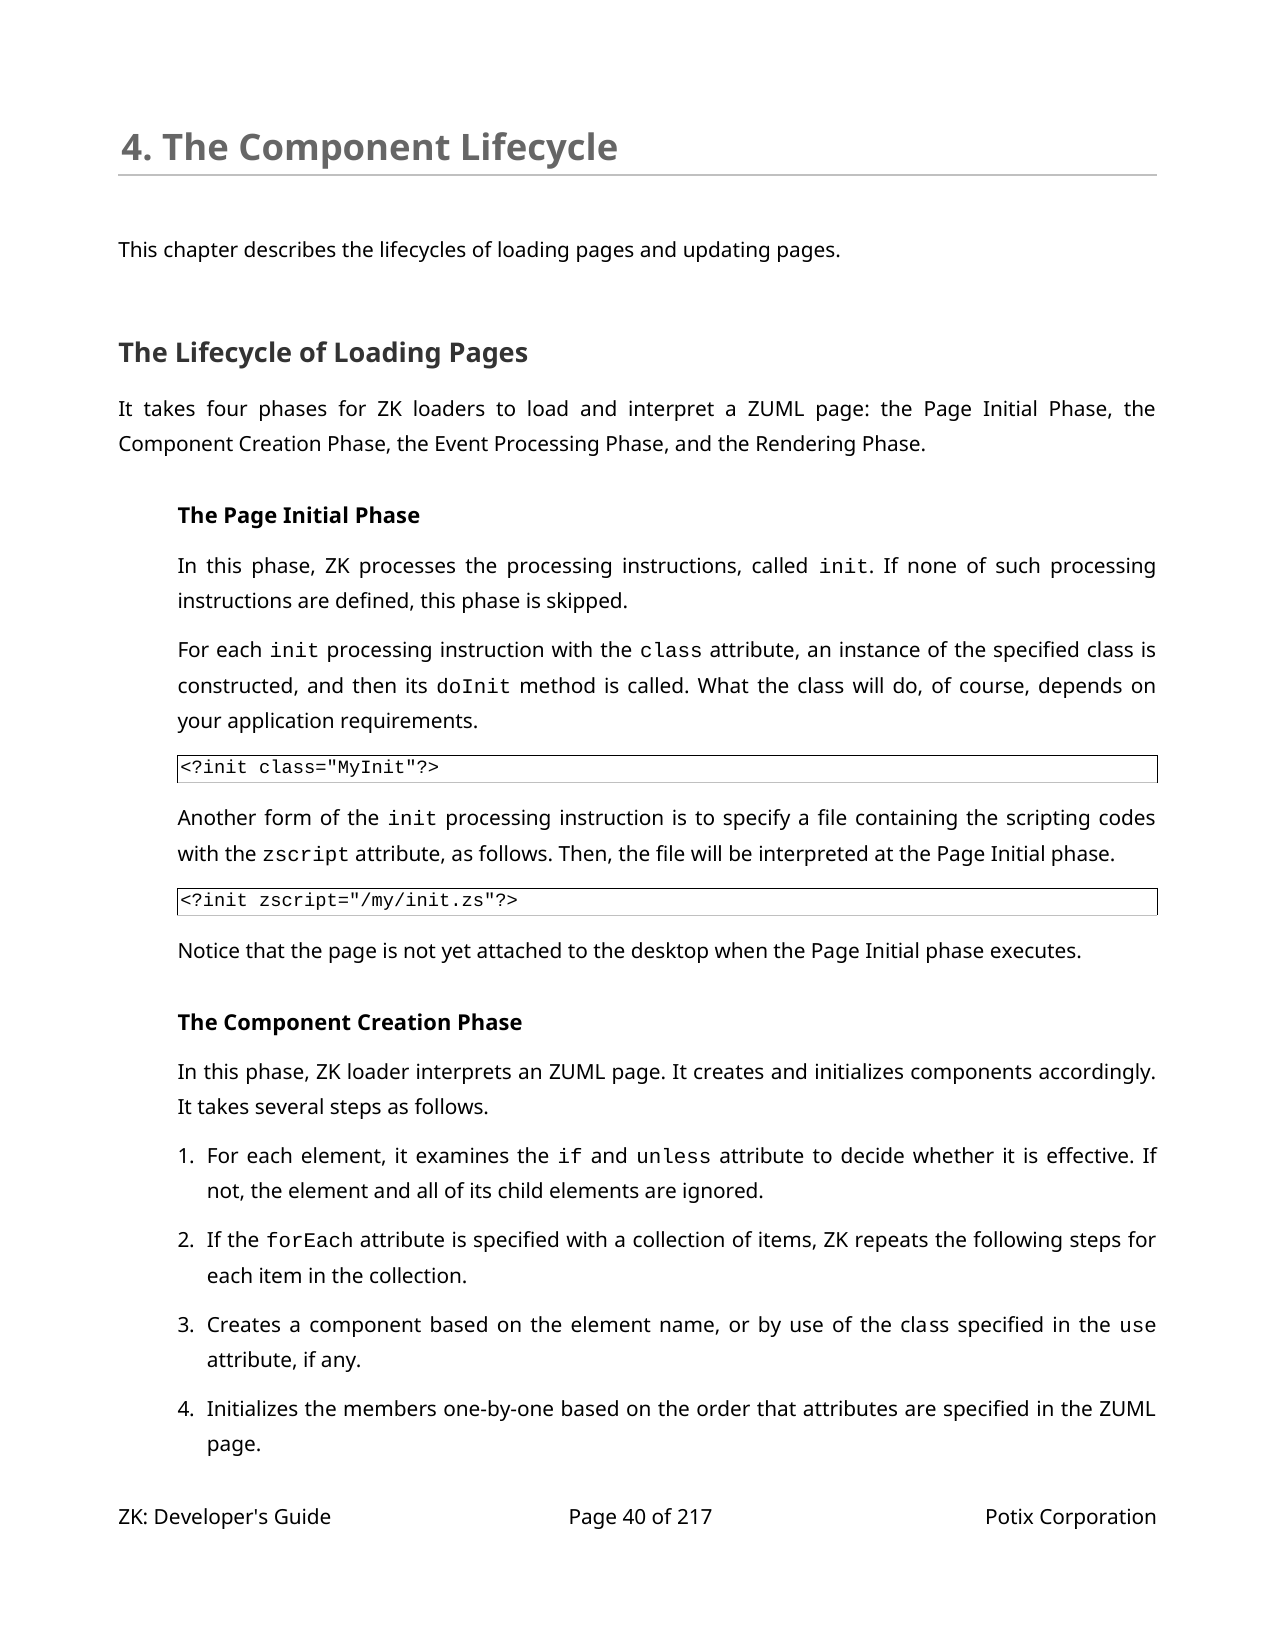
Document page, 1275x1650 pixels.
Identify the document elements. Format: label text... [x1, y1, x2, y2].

text It takes four phases for ZK loaders to load and interpret a ZUML page: the Page Initial Phase, the Component Creation Phase, the Event Processing Phase, and the Rendering Phase. [118, 394, 1157, 458]
text Another form of the init processing instruction is to specify a file containing the scripting codes with the zscript attribute, as follows. Then, the file will be interpreted at the Page Initial phase. [177, 803, 1157, 867]
list For each element, it examines the if and unless attribute to decide whether it is effective. If not, the element and all of its child elements are ignored. [177, 1141, 1157, 1205]
subtitle 4. The Component Lifecycle [118, 118, 1157, 174]
subtitle The Component Creation Phase [177, 1006, 1157, 1036]
text This chapter describes the lifecycles of loading pages and updating pages. [118, 235, 1157, 263]
list Initializes the members one-by-one based on the order that attributes are specified in the ZUML page. [177, 1394, 1157, 1458]
text In this phase, ZK processes the processing instructions, called init. If none of such processing instructions are defined, this phase is skipped. [177, 551, 1157, 615]
text For each init processing instruction with the class attribute, an instance of the specified class is constructed, and then its doInit method is called. What the class will do, of course, depends on your application requirements. [177, 635, 1157, 734]
text <?init class="MyInit"?> [178, 756, 1157, 782]
text In this phase, ZK loader interprets an ZUML page. It creates and initializes components accordingly. It takes several steps as follows. [177, 1057, 1157, 1121]
subtitle The Lifecycle of Loading Pages [118, 334, 1157, 371]
text Notice that the page is not yet attached to the desktop when the Page Initial phase executes. [177, 936, 1157, 964]
text <?init zscript="/my/init.zs"?> [178, 889, 1157, 915]
list If the forEach attribute is specified with a collection of items, ZK repeats the following steps for each item in the collection. [177, 1226, 1157, 1289]
list Creates a component based on the element name, or by use of the class specified in the use attribute, if any. [177, 1310, 1157, 1374]
subtitle The Page Initial Phase [177, 500, 1157, 530]
